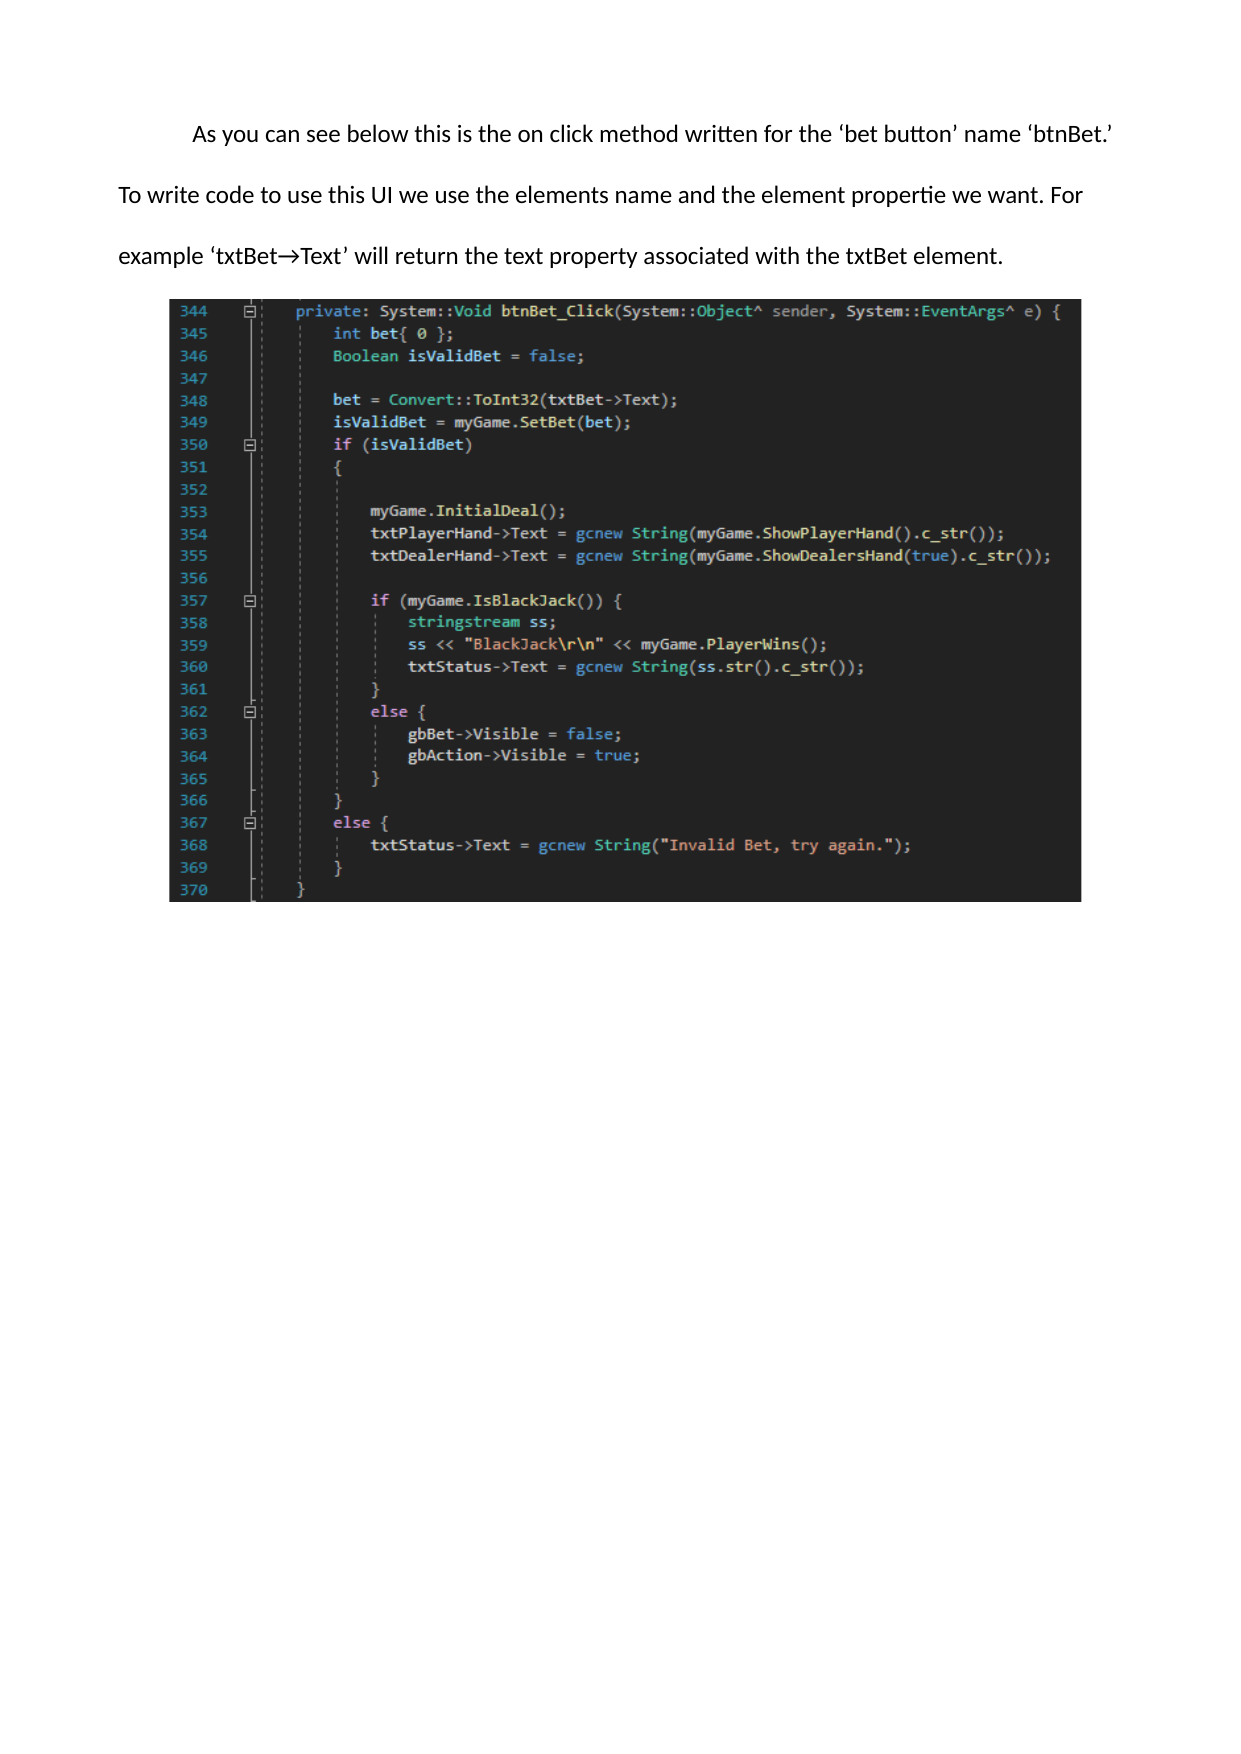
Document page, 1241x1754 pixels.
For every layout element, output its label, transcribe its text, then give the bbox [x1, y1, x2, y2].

picture [169, 299, 1082, 902]
text As you can see below this is the on click method written for the ‘bet button’ name ‘btnBet.’ To write code to use this UI we use the elements name and the element propertie we want. For example ‘txtBet→Text’ will return the text property associated with the txtBet element. [118, 118, 1122, 271]
